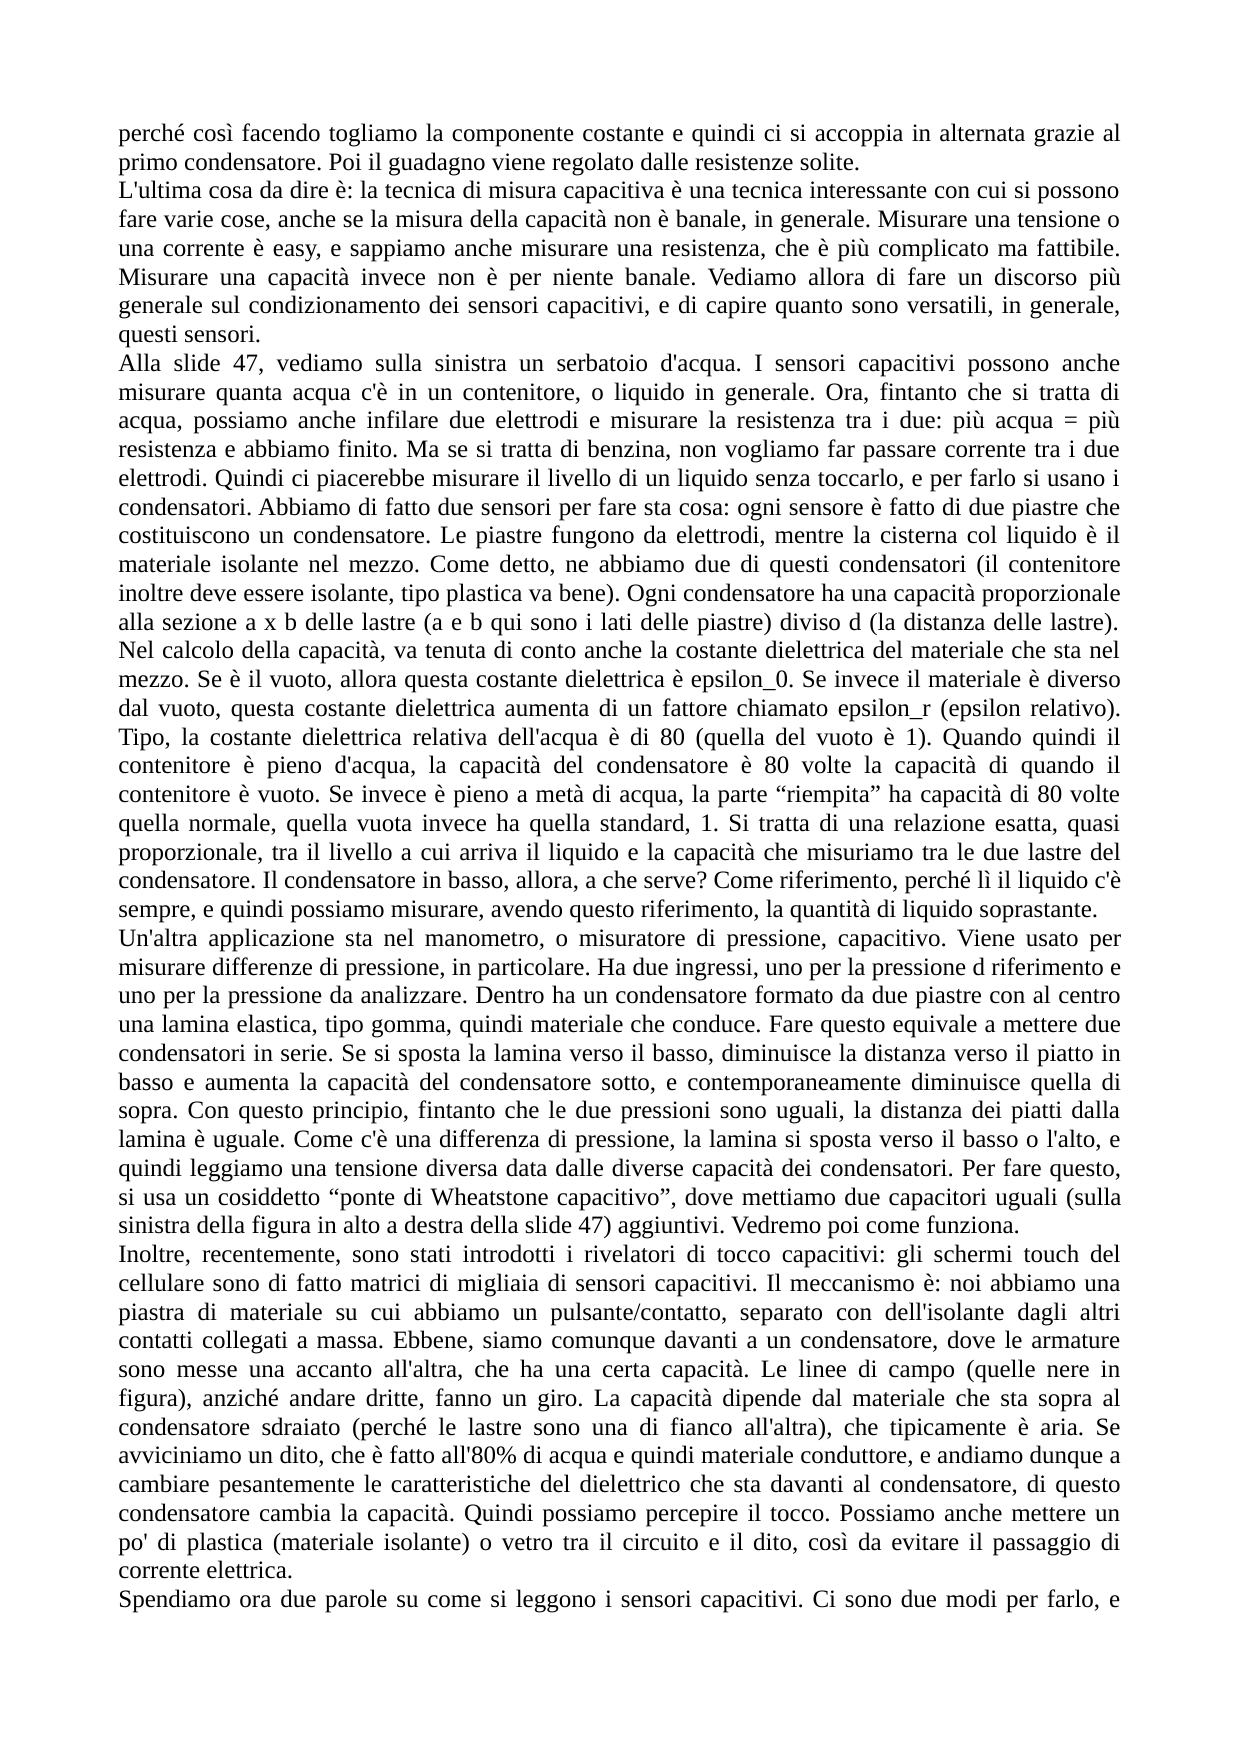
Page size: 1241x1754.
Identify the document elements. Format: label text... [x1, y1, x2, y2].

text Inoltre, recentemente, sono stati introdotti i rivelatori di tocco capacitivi: gli schermi touch del cellulare sono di fatto matrici di migliaia di sensori capacitivi. Il meccanismo è: noi abbiamo una piastra di materiale su cui abbiamo un pulsante/contatto, separato con dell'isolante dagli altri contatti collegati a massa. Ebbene, siamo comunque davanti a un condensatore, dove le armature sono messe una accanto all'altra, che ha una certa capacità. Le linee di campo (quelle nere in figura), anziché andare dritte, fanno un giro. La capacità dipende dal materiale che sta sopra al condensatore sdraiato (perché le lastre sono una di fianco all'altra), che tipicamente è aria. Se avviciniamo un dito, che è fatto all'80% di acqua e quindi materiale conduttore, e andiamo dunque a cambiare pesantemente le caratteristiche del dielettrico che sta davanti al condensatore, di questo condensatore cambia la capacità. Quindi possiamo percepire il tocco. Possiamo anche mettere un po' di plastica (materiale isolante) o vetro tra il circuito e il dito, così da evitare il passaggio di corrente elettrica. [118, 1239, 1122, 1584]
text Un'altra applicazione sta nel manometro, o misuratore di pressione, capacitivo. Viene usato per misurare differenze di pressione, in particolare. Ha due ingressi, uno per la pressione d riferimento e uno per la pressione da analizzare. Dentro ha un condensatore formato da due piastre con al centro una lamina elastica, tipo gomma, quindi materiale che conduce. Fare questo equivale a mettere due condensatori in serie. Se si sposta la lamina verso il basso, diminuisce la distanza verso il piatto in basso e aumenta la capacità del condensatore sotto, e contemporaneamente diminuisce quella di sopra. Con questo principio, fintanto che le due pressioni sono uguali, la distanza dei piatti dalla lamina è uguale. Come c'è una differenza di pressione, la lamina si sposta verso il basso o l'alto, e quindi leggiamo una tensione diversa data dalle diverse capacità dei condensatori. Per fare questo, si usa un cosiddetto “ponte di Wheatstone capacitivo”, dove mettiamo due capacitori uguali (sulla sinistra della figura in alto a destra della slide 47) aggiuntivi. Vedremo poi come funziona. [118, 923, 1122, 1239]
text perché così facendo togliamo la componente costante e quindi ci si accoppia in alternata grazie al primo condensatore. Poi il guadagno viene regolato dalle resistenze solite. [118, 118, 1122, 176]
text L'ultima cosa da dire è: la tecnica di misura capacitiva è una tecnica interessante con cui si possono fare varie cose, anche se la misura della capacità non è banale, in generale. Misurare una tensione o una corrente è easy, e sappiamo anche misurare una resistenza, che è più complicato ma fattibile. Misurare una capacità invece non è per niente banale. Vediamo allora di fare un discorso più generale sul condizionamento dei sensori capacitivi, e di capire quanto sono versatili, in generale, questi sensori. [118, 176, 1122, 348]
text Spendiamo ora due parole su come si leggono i sensori capacitivi. Ci sono due modi per farlo, e [118, 1584, 1122, 1613]
text Alla slide 47, vediamo sulla sinistra un serbatoio d'acqua. I sensori capacitivi possono anche misurare quanta acqua c'è in un contenitore, o liquido in generale. Ora, fintanto che si tratta di acqua, possiamo anche infilare due elettrodi e misurare la resistenza tra i due: più acqua = più resistenza e abbiamo finito. Ma se si tratta di benzina, non vogliamo far passare corrente tra i due elettrodi. Quindi ci piacerebbe misurare il livello di un liquido senza toccarlo, e per farlo si usano i condensatori. Abbiamo di fatto due sensori per fare sta cosa: ogni sensore è fatto di due piastre che costituiscono un condensatore. Le piastre fungono da elettrodi, mentre la cisterna col liquido è il materiale isolante nel mezzo. Come detto, ne abbiamo due di questi condensatori (il contenitore inoltre deve essere isolante, tipo plastica va bene). Ogni condensatore ha una capacità proporzionale alla sezione a x b delle lastre (a e b qui sono i lati delle piastre) diviso d (la distanza delle lastre). Nel calcolo della capacità, va tenuta di conto anche la costante dielettrica del materiale che sta nel mezzo. Se è il vuoto, allora questa costante dielettrica è epsilon_0. Se invece il materiale è diverso dal vuoto, questa costante dielettrica aumenta di un fattore chiamato epsilon_r (epsilon relativo). Tipo, la costante dielettrica relativa dell'acqua è di 80 (quella del vuoto è 1). Quando quindi il contenitore è pieno d'acqua, la capacità del condensatore è 80 volte la capacità di quando il contenitore è vuoto. Se invece è pieno a metà di acqua, la parte “riempita” ha capacità di 80 volte quella normale, quella vuota invece ha quella standard, 1. Si tratta di una relazione esatta, quasi proporzionale, tra il livello a cui arriva il liquido e la capacità che misuriamo tra le due lastre del condensatore. Il condensatore in basso, allora, a che serve? Come riferimento, perché lì il liquido c'è sempre, e quindi possiamo misurare, avendo questo riferimento, la quantità di liquido soprastante. [118, 348, 1122, 923]
